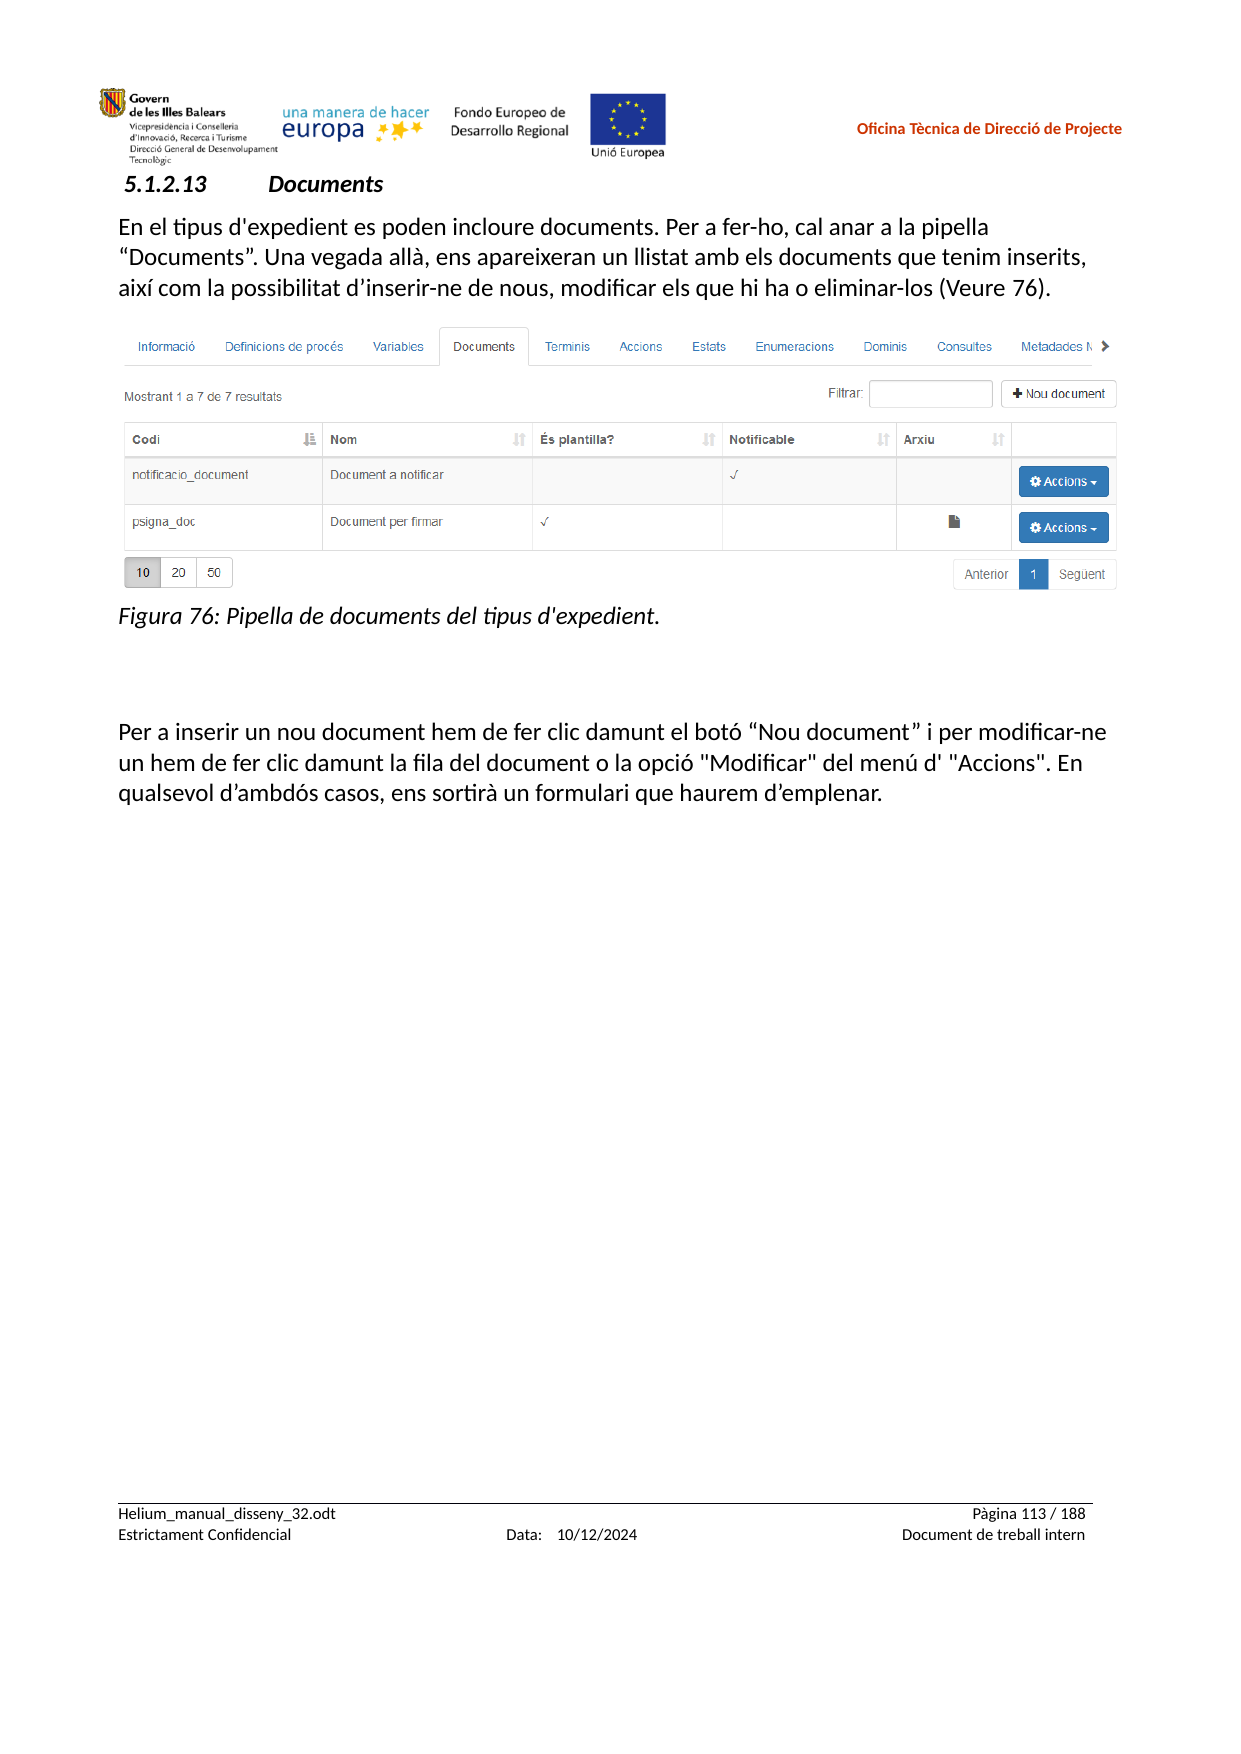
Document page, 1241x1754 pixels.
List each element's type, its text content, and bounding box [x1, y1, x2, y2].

picture [118, 327, 1123, 600]
subtitle Documents [118, 168, 1122, 198]
text En el tipus d'expedient es poden incloure documents. Per a fer-ho, cal anar a la pipella “Documents”. Una vegada allà, ens apareixeran un llistat amb els documents que tenim inserits, així com la possibilitat d’inserir-ne de nous, modificar els que hi ha o eliminar-los (Veure 76). [118, 211, 1122, 302]
text Figura 76: Pipella de documents del tipus d'expedient. [118, 600, 1122, 630]
text Per a inserir un nou document hem de fer clic damunt el botó “Nou document” i per modificar-ne un hem de fer clic damunt la fila del document o la opció "Modificar" del menú d' "Accions". En qualsevol d’ambdós casos, ens sortirà un formulari que haurem d’emplenar. [118, 716, 1122, 808]
picture [99, 87, 668, 166]
